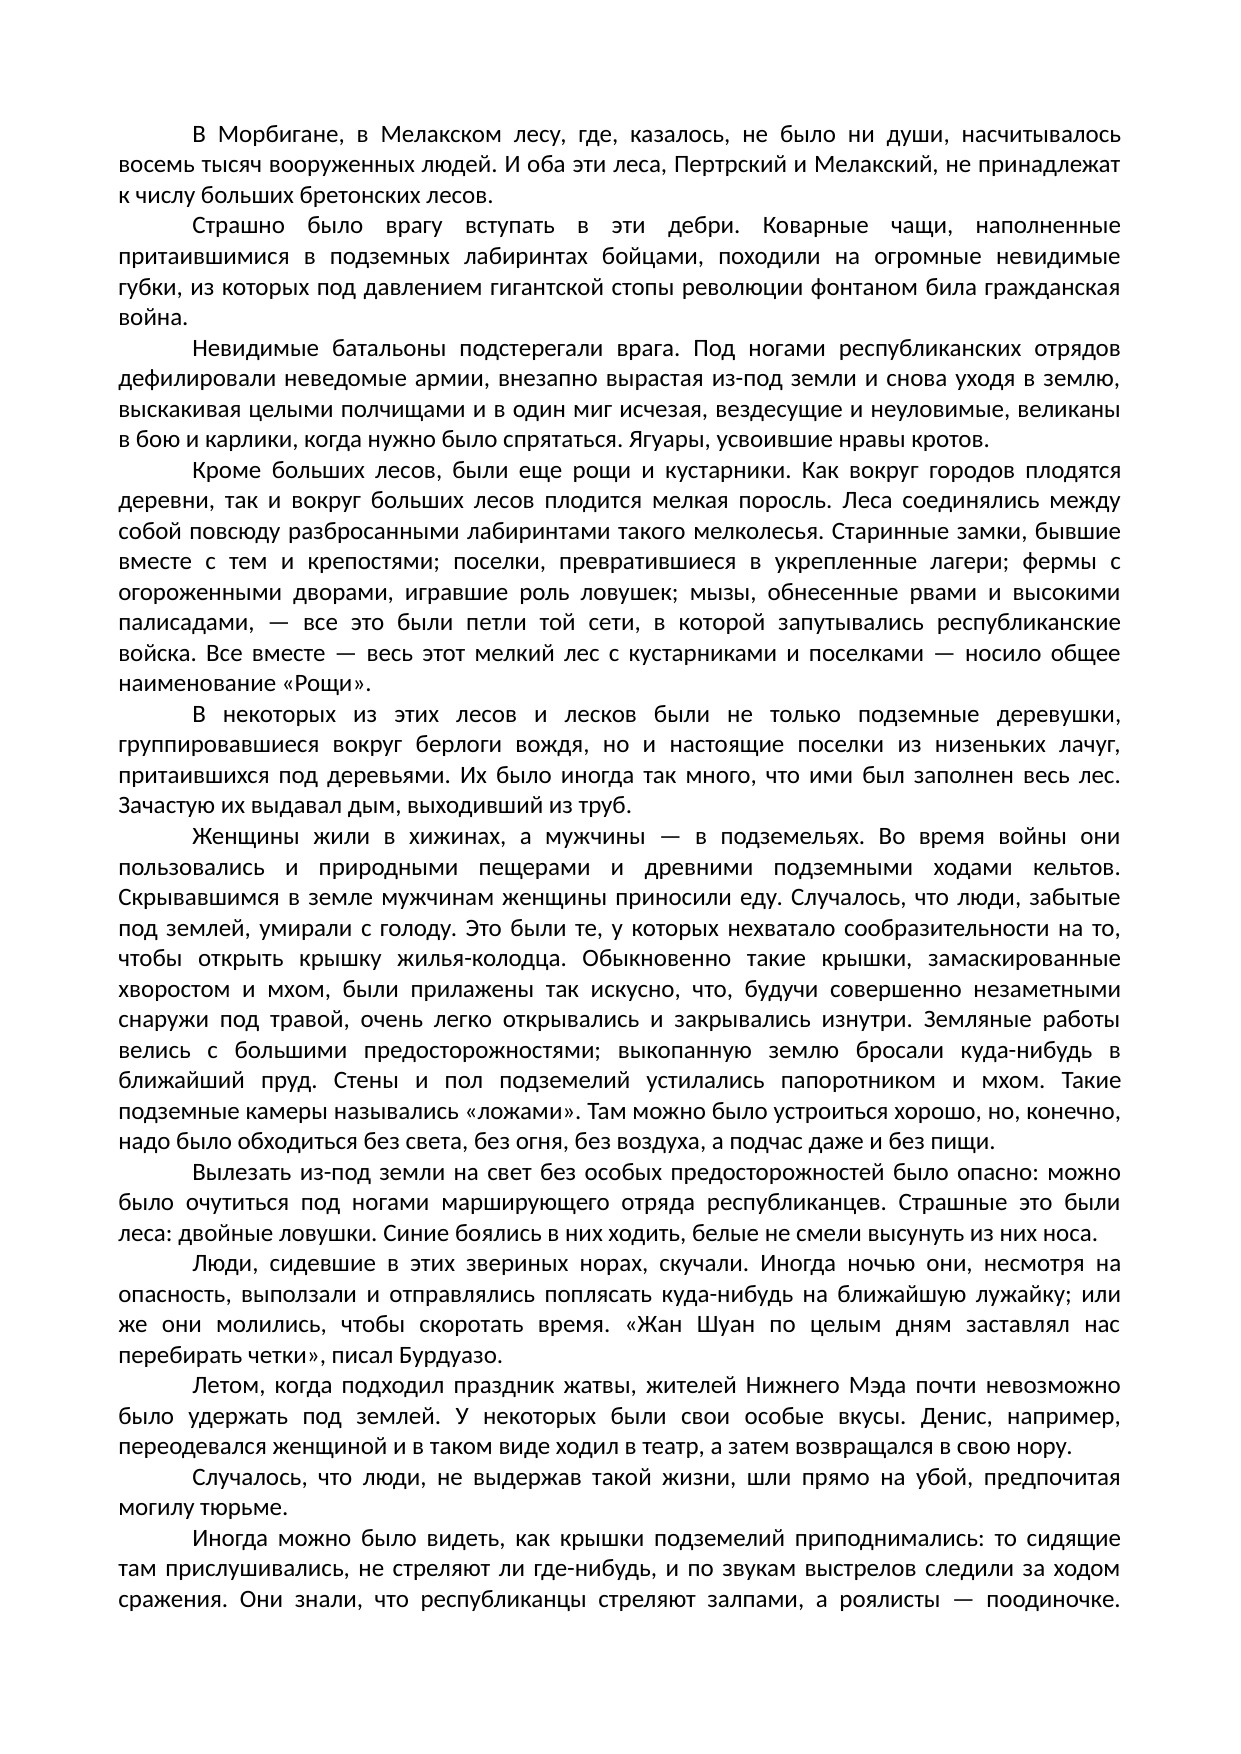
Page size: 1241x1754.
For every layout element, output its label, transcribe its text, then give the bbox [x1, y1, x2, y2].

text Иногда можно было видеть, как крышки подземелий приподнимались: то сидящие там прислушивались, не стреляют ли где-нибудь, и по звукам выстрелов следили за ходом сражения. Они знали, что республиканцы стреляют залпами, а роялисты — поодиночке. [118, 1522, 1122, 1614]
text Вылезать из-под земли на свет без особых предосторожностей было опасно: можно было очутиться под ногами марширующего отряда республиканцев. Страшные это были леса: двойные ловушки. Синие боялись в них ходить, белые не смели высунуть из них носа. [118, 1156, 1122, 1247]
text Кроме больших лесов, были еще рощи и кустарники. Как вокруг городов плодятся деревни, так и вокруг больших лесов плодится мелкая поросль. Леса соединялись между собой повсюду разбросанными лабиринтами такого мелколесья. Старинные замки, бывшие вместе с тем и крепостями; поселки, превратившиеся в укрепленные лагери; фермы с огороженными дворами, игравшие роль ловушек; мызы, обнесенные рвами и высокими палисадами, — все это были петли той сети, в которой запутывались республиканские войска. Все вместе — весь этот мелкий лес с кустарниками и поселками — носило общее наименование «Рощи». [118, 454, 1122, 698]
text Женщины жили в хижинах, а мужчины — в подземельях. Во время войны они пользовались и природными пещерами и древними подземными ходами кельтов. Скрывавшимся в земле мужчинам женщины приносили еду. Случалось, что люди, забытые под землей, умирали с голоду. Это были те, у которых нехватало сообразительности на то, чтобы открыть крышку жилья-колодца. Обыкновенно такие крышки, замаскированные хворостом и мхом, были прилажены так искусно, что, будучи совершенно незаметными снаружи под травой, очень легко открывались и закрывались изнутри. Земляные работы велись с большими предосторожностями; выкопанную землю бросали куда-нибудь в ближайший пруд. Стены и пол подземелий устилались папоротником и мхом. Такие подземные камеры назывались «ложами». Там можно было устроиться хорошо, но, конечно, надо было обходиться без света, без огня, без воздуха, а подчас даже и без пищи. [118, 820, 1122, 1156]
text Страшно было врагу вступать в эти дебри. Коварные чащи, наполненные притаившимися в подземных лабиринтах бойцами, походили на огромные невидимые губки, из которых под давлением гигантской стопы революции фонтаном била гражданская война. [118, 210, 1122, 332]
text В некоторых из этих лесов и лесков были не только подземные деревушки, группировавшиеся вокруг берлоги вождя, но и настоящие поселки из низеньких лачуг, притаившихся под деревьями. Их было иногда так много, что ими был заполнен весь лес. Зачастую их выдавал дым, выходивший из труб. [118, 698, 1122, 820]
text Случалось, что люди, не выдержав такой жизни, шли прямо на убой, предпочитая могилу тюрьме. [118, 1461, 1122, 1522]
text Летом, когда подходил праздник жатвы, жителей Нижнего Мэда почти невозможно было удержать под землей. У некоторых были свои особые вкусы. Денис, например, переодевался женщиной и в таком виде ходил в театр, а затем возвращался в свою нору. [118, 1369, 1122, 1461]
text Люди, сидевшие в этих звериных норах, скучали. Иногда ночью они, несмотря на опасность, выползали и отправлялись поплясать куда-нибудь на ближайшую лужайку; или же они молились, чтобы скоротать время. «Жан Шуан по целым дням заставлял нас перебирать четки», писал Бурдуазо. [118, 1247, 1122, 1369]
text В Морбигане, в Мелакском лесу, где, казалось, не было ни души, насчитывалось восемь тысяч вооруженных людей. И оба эти леса, Пертрский и Мелакский, не принадлежат к числу больших бретонских лесов. [118, 118, 1122, 210]
text Невидимые батальоны подстерегали врага. Под ногами республиканских отрядов дефилировали неведомые армии, внезапно вырастая из-под земли и снова уходя в землю, выскакивая целыми полчищами и в один миг исчезая, вездесущие и неуловимые, великаны в бою и карлики, когда нужно было спрятаться. Ягуары, усвоившие нравы кротов. [118, 332, 1122, 454]
